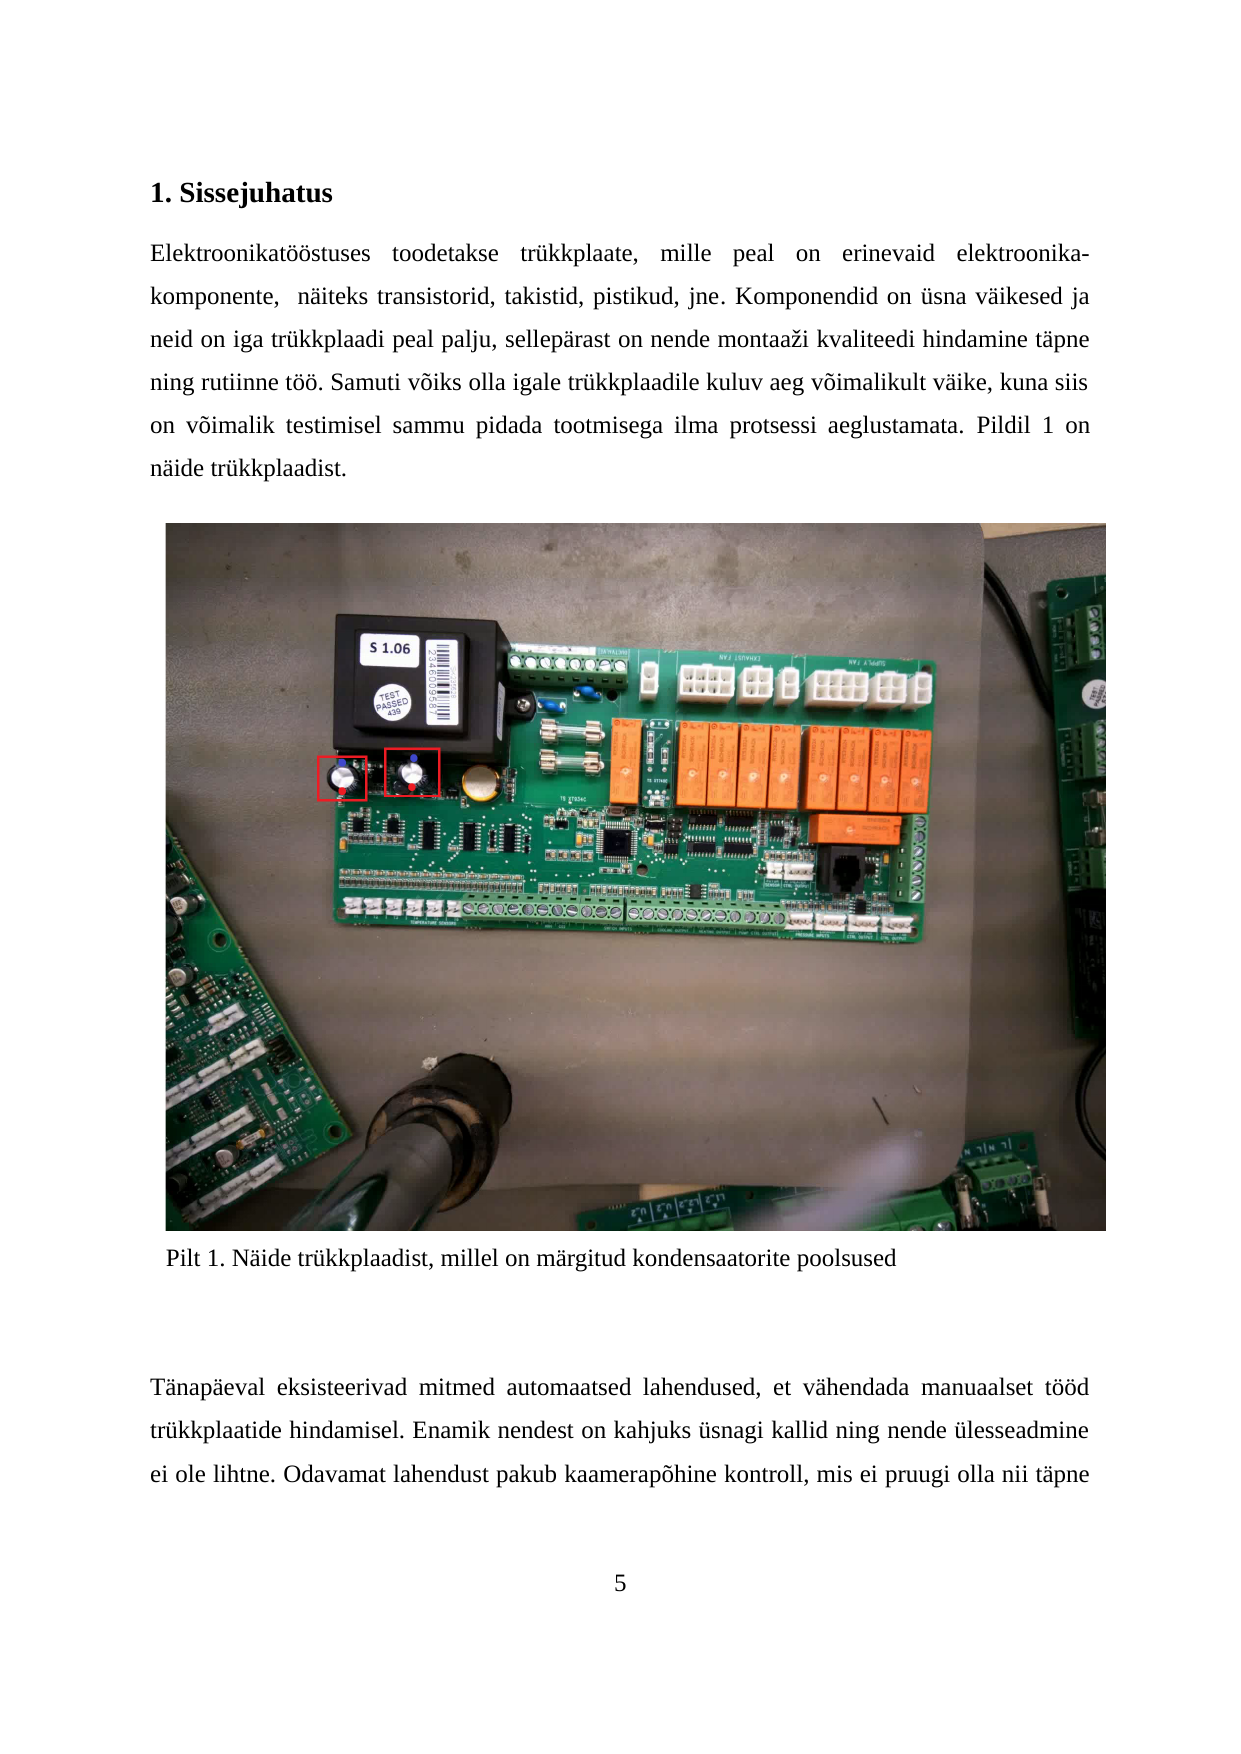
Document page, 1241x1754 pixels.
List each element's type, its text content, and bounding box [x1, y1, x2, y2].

picture [165, 523, 1106, 1231]
text Elektroonikatööstuses toodetakse trükkplaate, mille peal on erinevaid elektroonika-komponente, näiteks transistorid, takistid, pistikud, jne. Komponendid on üsna väikesed ja neid on iga trükkplaadi peal palju, sellepärast on nende montaaži kvaliteedi hindamine täpne ning rutiinne töö. Samuti võiks olla igale trükkplaadile kuluv aeg võimalikult väike, kuna siis on võimalik testimisel sammu pidada tootmisega ilma protsessi aeglustamata. Pildil 1 on näide trükkplaadist. [150, 238, 1090, 482]
text Tänapäeval eksisteerivad mitmed automaatsed lahendused, et vähendada manuaalset tööd trükkplaatide hindamisel. Enamik nendest on kahjuks üsnagi kallid ning nende ülesseadmine ei ole lihtne. Odavamat lahendust pakub kaamerapõhine kontroll, mis ei pruugi olla nii täpne [150, 1372, 1090, 1487]
text Pilt 1. Näide trükkplaadist, millel on märgitud kondensaatorite poolsused [166, 1231, 1106, 1271]
subtitle 1. Sissejuhatus [150, 175, 1090, 208]
